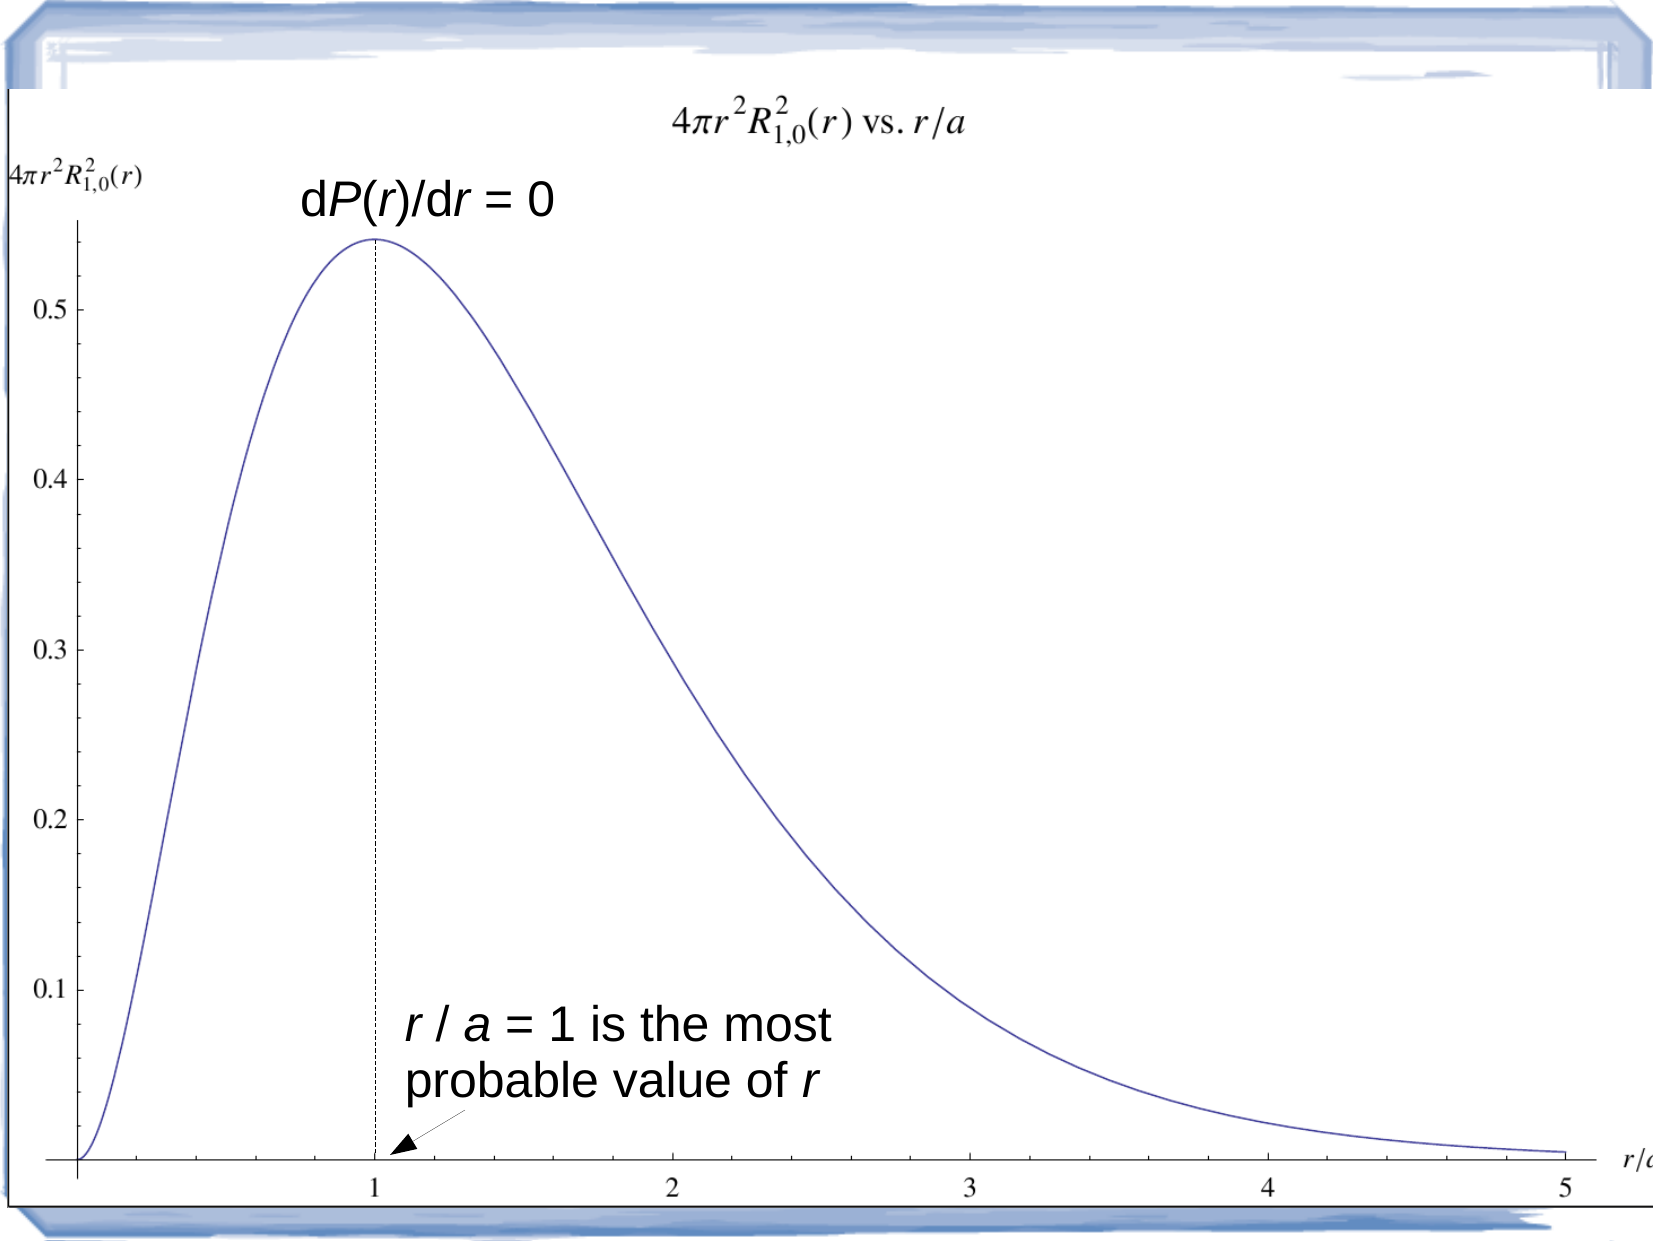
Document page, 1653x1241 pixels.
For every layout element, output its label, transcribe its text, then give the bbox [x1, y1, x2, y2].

text_box dP(r)/dr = 0 [285, 165, 571, 236]
picture [0, 0, 1653, 1241]
text_box r / a = 1 is the most probable value of r [390, 990, 1005, 1126]
